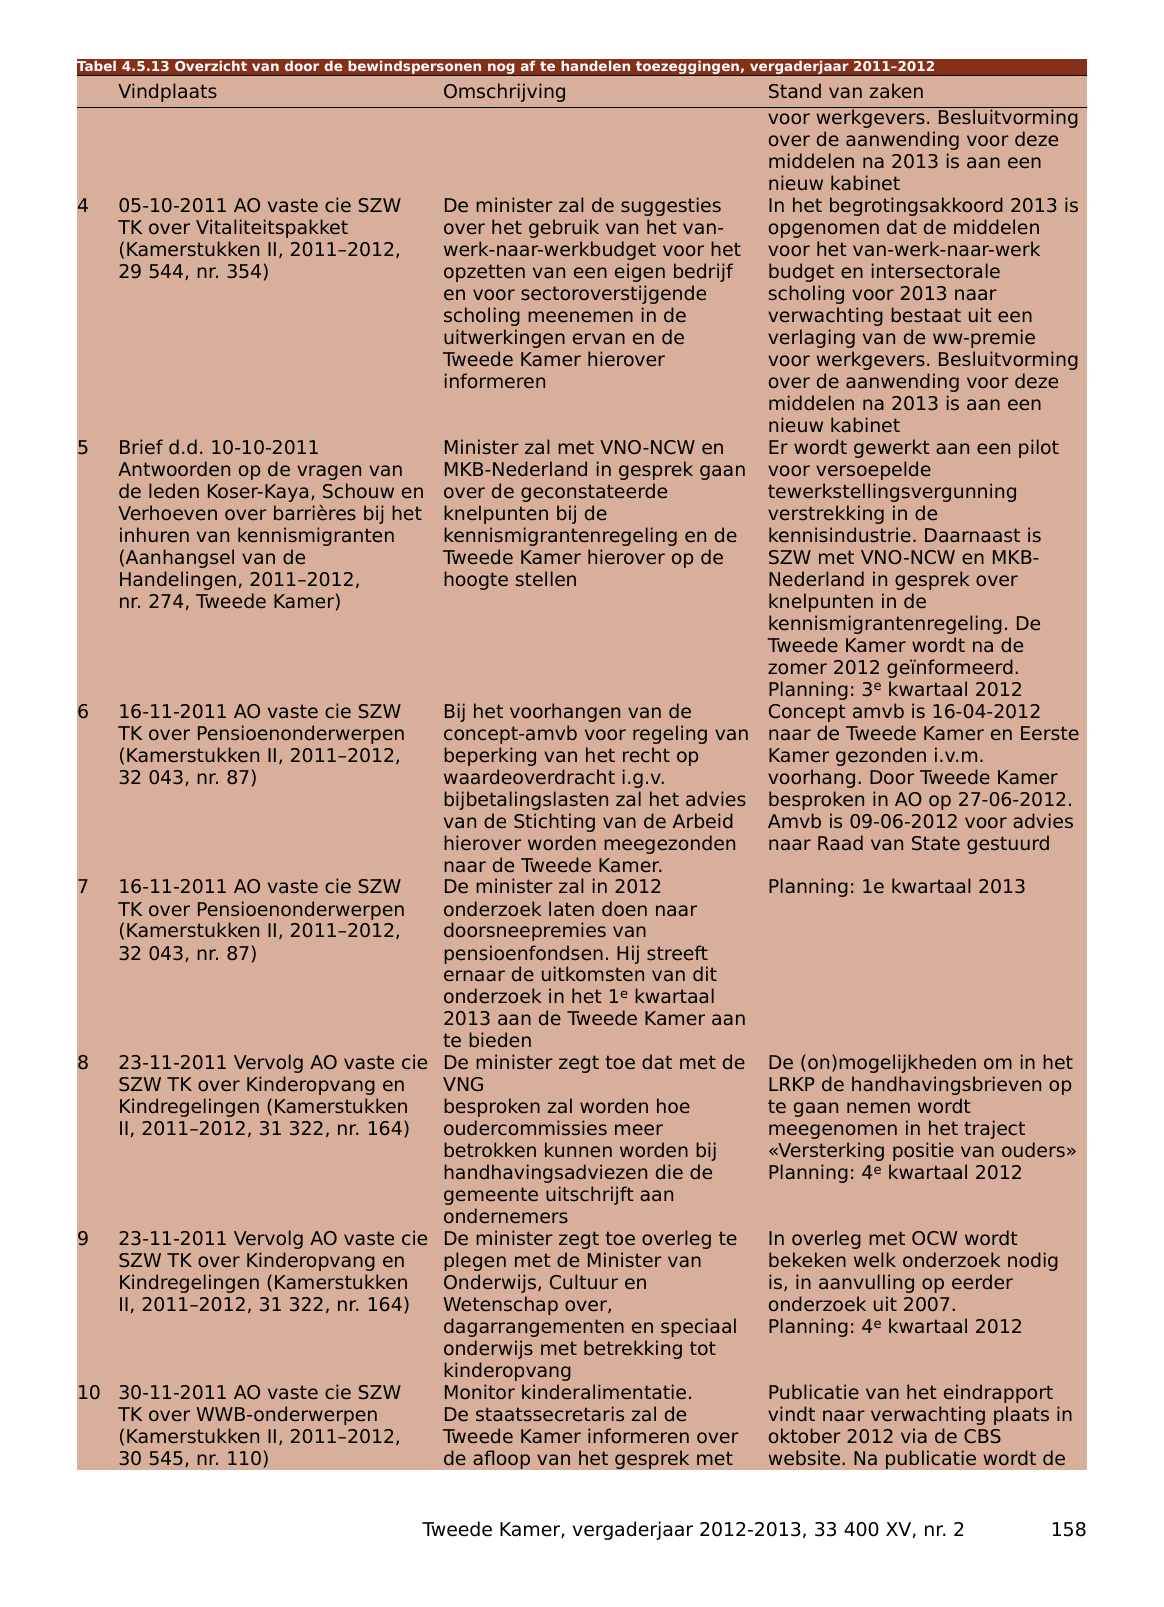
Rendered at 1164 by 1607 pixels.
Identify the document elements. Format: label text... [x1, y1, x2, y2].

table_cell 05-10-2011 AO vaste cie SZW TK over Vitaliteitspakket (Kamerstukken II, 2011–2012, 29 544, nr. 354) [112, 195, 437, 437]
table_cell De minister zegt toe dat met de VNG besproken zal worden hoe oudercommissies meer betrokken kunnen worden bij handhavingsadviezen die de gemeente uitschrijft aan ondernemers [437, 1052, 762, 1228]
table_cell De (on)mogelijkheden om in het LRKP de handhavingsbrieven op te gaan nemen wordt meegenomen in het traject «Versterking positie van ouders» Planning: 4e kwartaal 2012 [762, 1052, 1087, 1228]
table_cell [77, 108, 112, 195]
table_cell [112, 108, 437, 195]
table_cell De minister zegt toe overleg te plegen met de Minister van Onderwijs, Cultuur en Wetenschap over, dagarrangementen en speciaal onderwijs met betrekking tot kinderopvang [437, 1228, 762, 1382]
table_cell 10 [77, 1382, 112, 1470]
table_cell 9 [77, 1228, 112, 1382]
table_cell 4 [77, 195, 112, 437]
table_cell voor werkgevers. Besluitvorming over de aanwending voor deze middelen na 2013 is aan een nieuw kabinet [762, 108, 1087, 195]
table_cell 5 [77, 437, 112, 701]
table_cell [77, 76, 112, 107]
table_cell De minister zal de suggesties over het gebruik van het van-werk-naar-werkbudget voor het opzetten van een eigen bedrijf en voor sectoroverstijgende scholing meenemen in de uitwerkingen ervan en de Tweede Kamer hierover informeren [437, 195, 762, 437]
table_cell 23-11-2011 Vervolg AO vaste cie SZW TK over Kinderopvang en Kindregelingen (Kamerstukken II, 2011–2012, 31 322, nr. 164) [112, 1052, 437, 1228]
table_cell Concept amvb is 16-04-2012 naar de Tweede Kamer en Eerste Kamer gezonden i.v.m. voorhang. Door Tweede Kamer besproken in AO op 27-06-2012. Amvb is 09-06-2012 voor advies naar Raad van State gestuurd [762, 701, 1087, 876]
table_cell De minister zal in 2012 onderzoek laten doen naar doorsneepremies van pensioenfondsen. Hij streeft ernaar de uitkomsten van dit onderzoek in het 1e kwartaal 2013 aan de Tweede Kamer aan te bieden [437, 876, 762, 1052]
table_cell Planning: 1e kwartaal 2013 [762, 876, 1087, 1052]
table_cell Publicatie van het eindrapport vindt naar verwachting plaats in oktober 2012 via de CBS website. Na publicatie wordt de [762, 1382, 1087, 1470]
table_cell Omschrijving [437, 76, 762, 107]
table_cell 23-11-2011 Vervolg AO vaste cie SZW TK over Kinderopvang en Kindregelingen (Kamerstukken II, 2011–2012, 31 322, nr. 164) [112, 1228, 437, 1382]
table_cell 6 [77, 701, 112, 876]
table_cell Minister zal met VNO-NCW en MKB-Nederland in gesprek gaan over de geconstateerde knelpunten bij de kennismigrantenregeling en de Tweede Kamer hierover op de hoogte stellen [437, 437, 762, 701]
table_cell In overleg met OCW wordt bekeken welk onderzoek nodig is, in aanvulling op eerder onderzoek uit 2007. Planning: 4e kwartaal 2012 [762, 1228, 1087, 1382]
table_cell Stand van zaken [762, 76, 1087, 107]
table_cell Vindplaats [112, 76, 437, 107]
table_cell 16-11-2011 AO vaste cie SZW TK over Pensioenonderwerpen (Kamerstukken II, 2011–2012, 32 043, nr. 87) [112, 876, 437, 1052]
table_cell Brief d.d. 10-10-2011 Antwoorden op de vragen van de leden Koser-Kaya, Schouw en Verhoeven over barrières bij het inhuren van kennismigranten (Aanhangsel van de Handelingen, 2011–2012, nr. 274, Tweede Kamer) [112, 437, 437, 701]
table_cell Monitor kinderalimentatie. De staatssecretaris zal de Tweede Kamer informeren over de afloop van het gesprek met [437, 1382, 762, 1470]
table_header Tabel 4.5.13 Overzicht van door de bewindspersonen nog af te handelen toezeggingen, vergaderjaar 2011–2012 [77, 59, 1087, 75]
table_cell 16-11-2011 AO vaste cie SZW TK over Pensioenonderwerpen (Kamerstukken II, 2011–2012, 32 043, nr. 87) [112, 701, 437, 876]
table_cell [437, 108, 762, 195]
table_cell 30-11-2011 AO vaste cie SZW TK over WWB-onderwerpen (Kamerstukken II, 2011–2012, 30 545, nr. 110) [112, 1382, 437, 1470]
table_cell 7 [77, 876, 112, 1052]
table_cell 8 [77, 1052, 112, 1228]
table_cell Bij het voorhangen van de concept-amvb voor regeling van beperking van het recht op waardeoverdracht i.g.v. bijbetalingslasten zal het advies van de Stichting van de Arbeid hierover worden meegezonden naar de Tweede Kamer. [437, 701, 762, 876]
table_cell In het begrotingsakkoord 2013 is opgenomen dat de middelen voor het van-werk-naar-werk budget en intersectorale scholing voor 2013 naar verwachting bestaat uit een verlaging van de ww-premie voor werkgevers. Besluitvorming over de aanwending voor deze middelen na 2013 is aan een nieuw kabinet [762, 195, 1087, 437]
table_cell Er wordt gewerkt aan een pilot voor versoepelde tewerkstellingsvergunning verstrekking in de kennisindustrie. Daarnaast is SZW met VNO-NCW en MKB-Nederland in gesprek over knelpunten in de kennismigrantenregeling. De Tweede Kamer wordt na de zomer 2012 geïnformeerd. Planning: 3e kwartaal 2012 [762, 437, 1087, 701]
